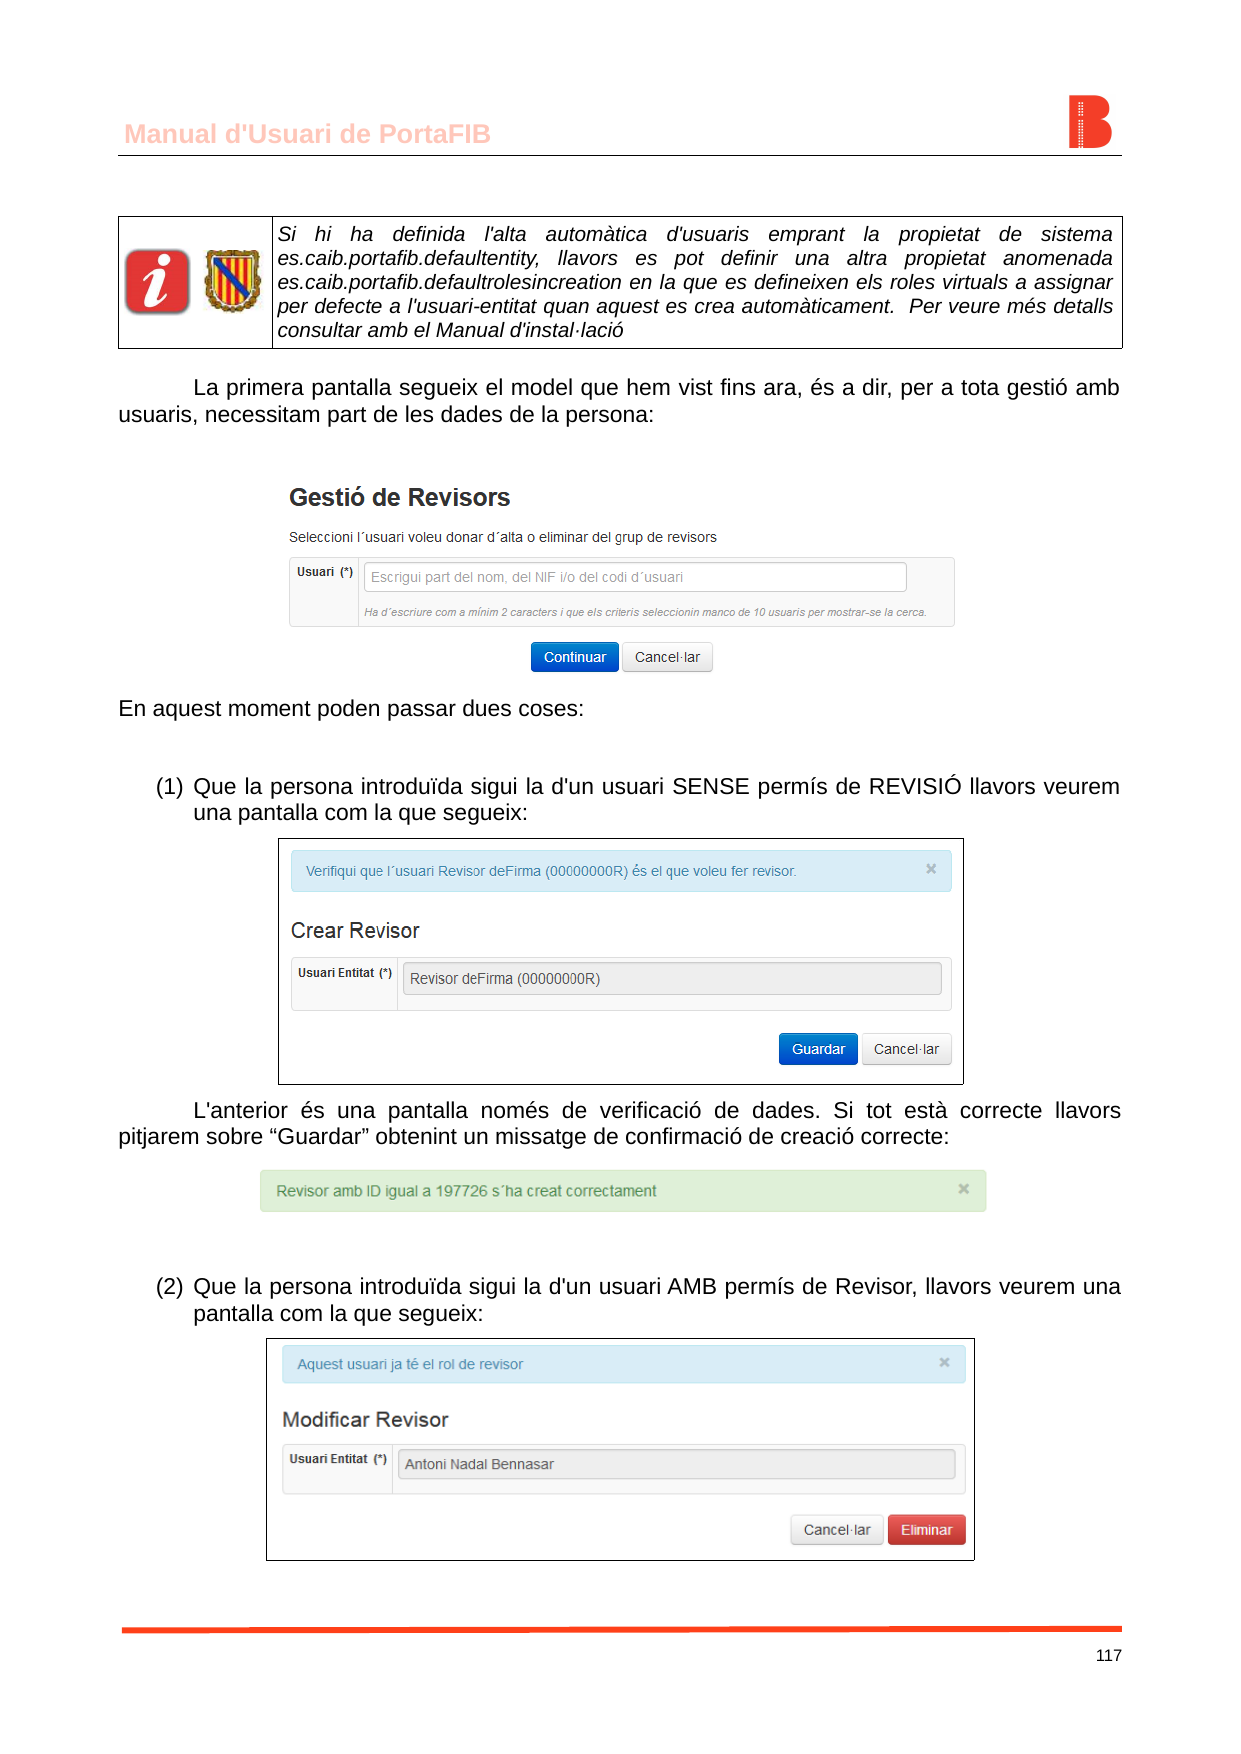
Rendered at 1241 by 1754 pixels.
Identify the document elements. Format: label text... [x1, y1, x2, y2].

text La primera pantalla segueix el model que hem vist fins ara, és a dir, per a tota gestió amb usuaris, necessitam part de les dades de la persona: [118, 374, 1122, 427]
text En aquest moment poden passar dues coses: [118, 695, 1122, 721]
picture [201, 250, 265, 314]
table_header [195, 217, 272, 348]
list Que la persona introduïda sigui la d'un usuari AMB permís de Revisor, llavors veurem una pantalla com la que segueix: [156, 1273, 1122, 1326]
picture [1063, 94, 1117, 150]
picture [247, 1162, 993, 1222]
list Que la persona introduïda sigui la d'un usuari SENSE permís de REVISIÓ llavors veurem una pantalla com la que segueix: [156, 773, 1122, 825]
picture [279, 478, 962, 683]
picture [280, 840, 960, 1082]
text L'anterior és una pantalla només de verificació de dades. Si tot està correcte llavors pitjarem sobre “Guardar” obtenint un missatge de confirmació de creació correcte: [118, 1097, 1122, 1149]
table_header [119, 217, 195, 348]
picture [123, 248, 192, 316]
table_header Si hi ha definida l'alta automàtica d'usuaris emprant la propietat de sistema es.caib.portafib.defaultentity, llavors es pot definir una altra propietat anomenada es.caib.portafib.defaultrolesincreation en la que es defineixen els roles virtuals a assignar per defecte a l'usuari-entitat quan aquest es crea automàticament. Per veure més detalls consultar amb el Manual d'instal·lació [273, 217, 1122, 348]
picture [269, 1341, 972, 1558]
